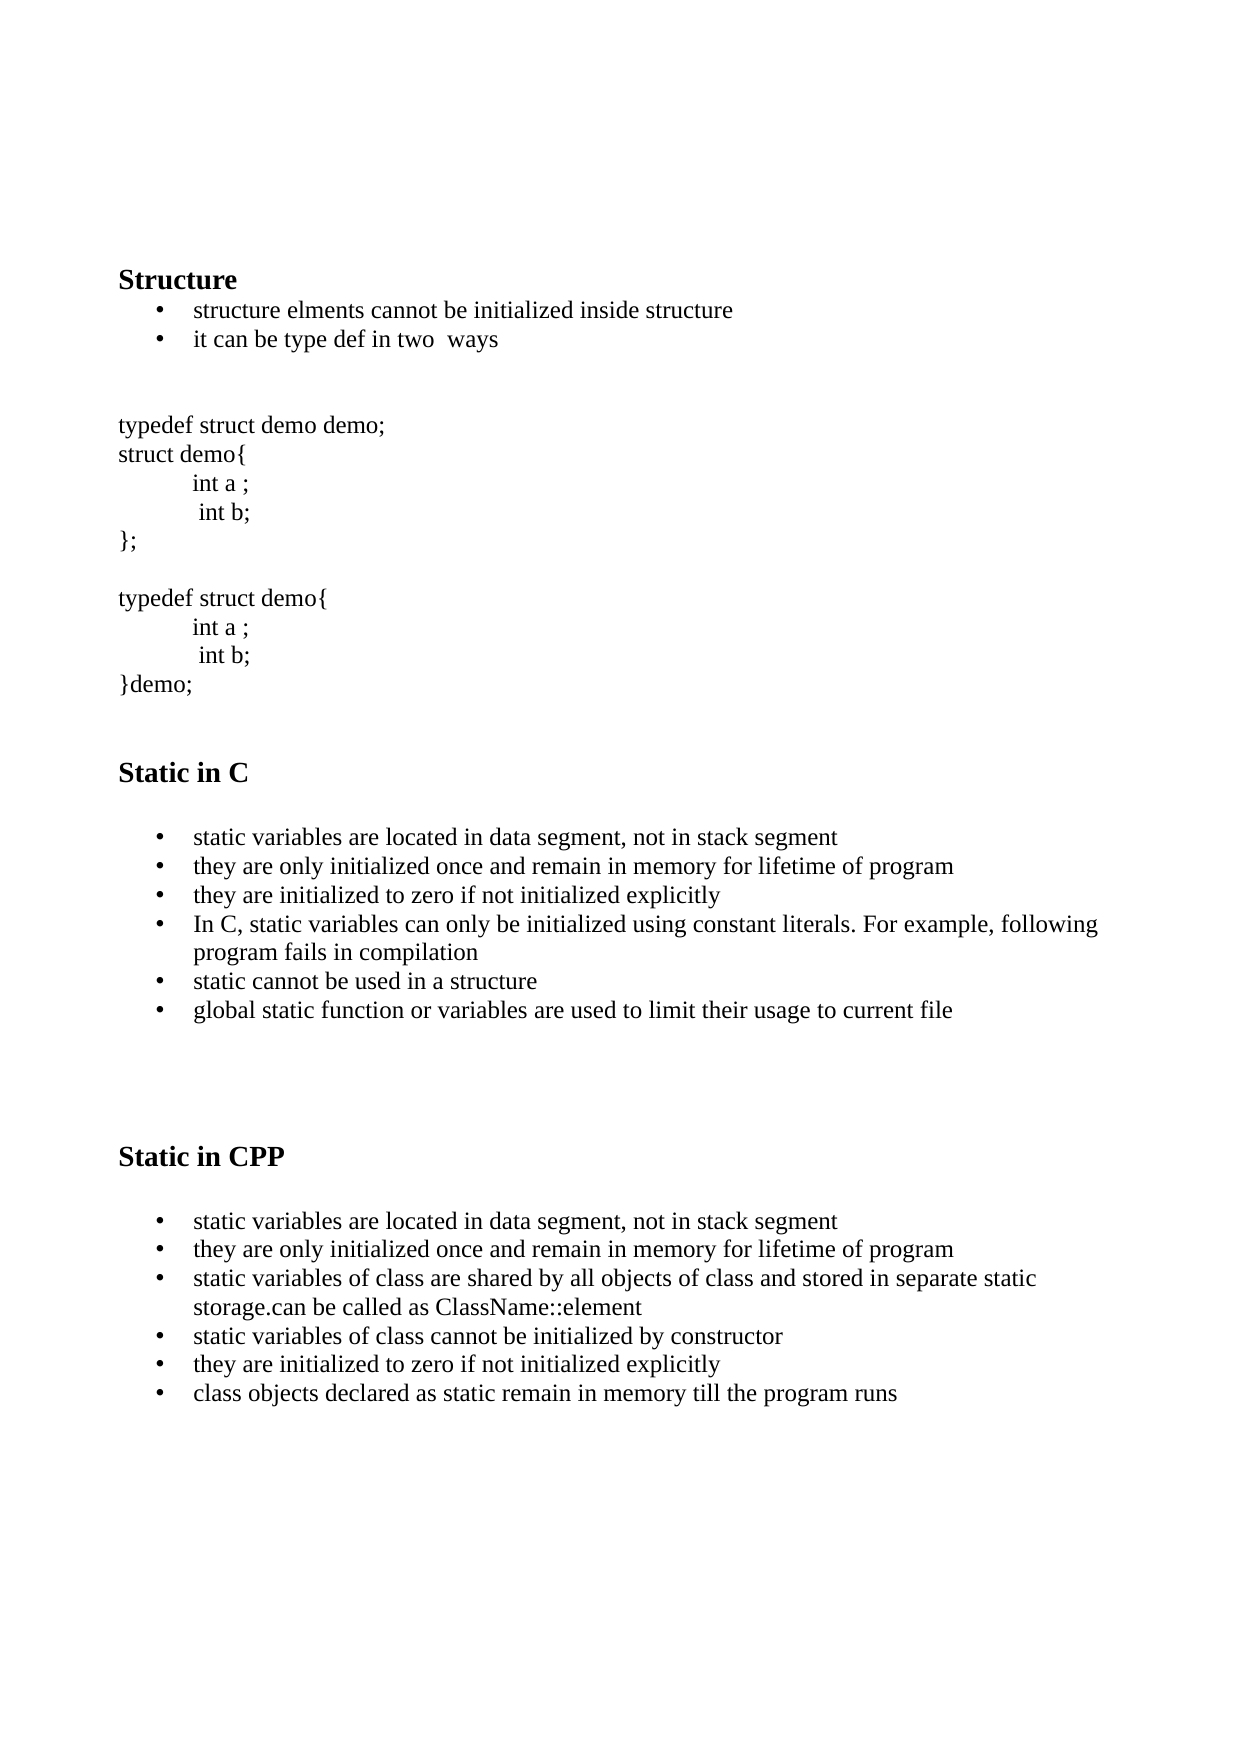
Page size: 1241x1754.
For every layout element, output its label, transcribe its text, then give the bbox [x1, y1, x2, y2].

text typedef struct demo{ [118, 583, 1122, 612]
list static cannot be used in a structure [156, 966, 1122, 995]
list they are initialized to zero if not initialized explicitly [156, 880, 1122, 909]
list static variables of class are shared by all objects of class and stored in separate static storage.can be called as ClassName::element [156, 1263, 1122, 1321]
text int a ; [118, 468, 1122, 497]
text }demo; [118, 669, 1122, 698]
text int a ; [118, 612, 1122, 640]
list it can be type def in two ways [156, 324, 1122, 353]
list structure elments cannot be initialized inside structure [156, 295, 1122, 324]
text struct demo{ [118, 439, 1122, 468]
text Structure [118, 262, 1122, 295]
text int b; [118, 497, 1122, 525]
list static variables are located in data segment, not in stack segment [156, 1206, 1122, 1234]
list class objects declared as static remain in memory till the program runs [156, 1378, 1122, 1407]
list they are only initialized once and remain in memory for lifetime of program [156, 1234, 1122, 1263]
text int b; [118, 640, 1122, 669]
text Static in CPP [118, 1139, 1122, 1172]
list they are only initialized once and remain in memory for lifetime of program [156, 851, 1122, 880]
text typedef struct demo demo; [118, 410, 1122, 439]
text Static in C [118, 755, 1122, 789]
list they are initialized to zero if not initialized explicitly [156, 1349, 1122, 1378]
list static variables of class cannot be initialized by constructor [156, 1321, 1122, 1349]
list global static function or variables are used to limit their usage to current file [156, 995, 1122, 1024]
list In C, static variables can only be initialized using constant literals. For example, following program fails in compilation [156, 909, 1122, 966]
list static variables are located in data segment, not in stack segment [156, 822, 1122, 851]
text }; [118, 525, 1122, 554]
